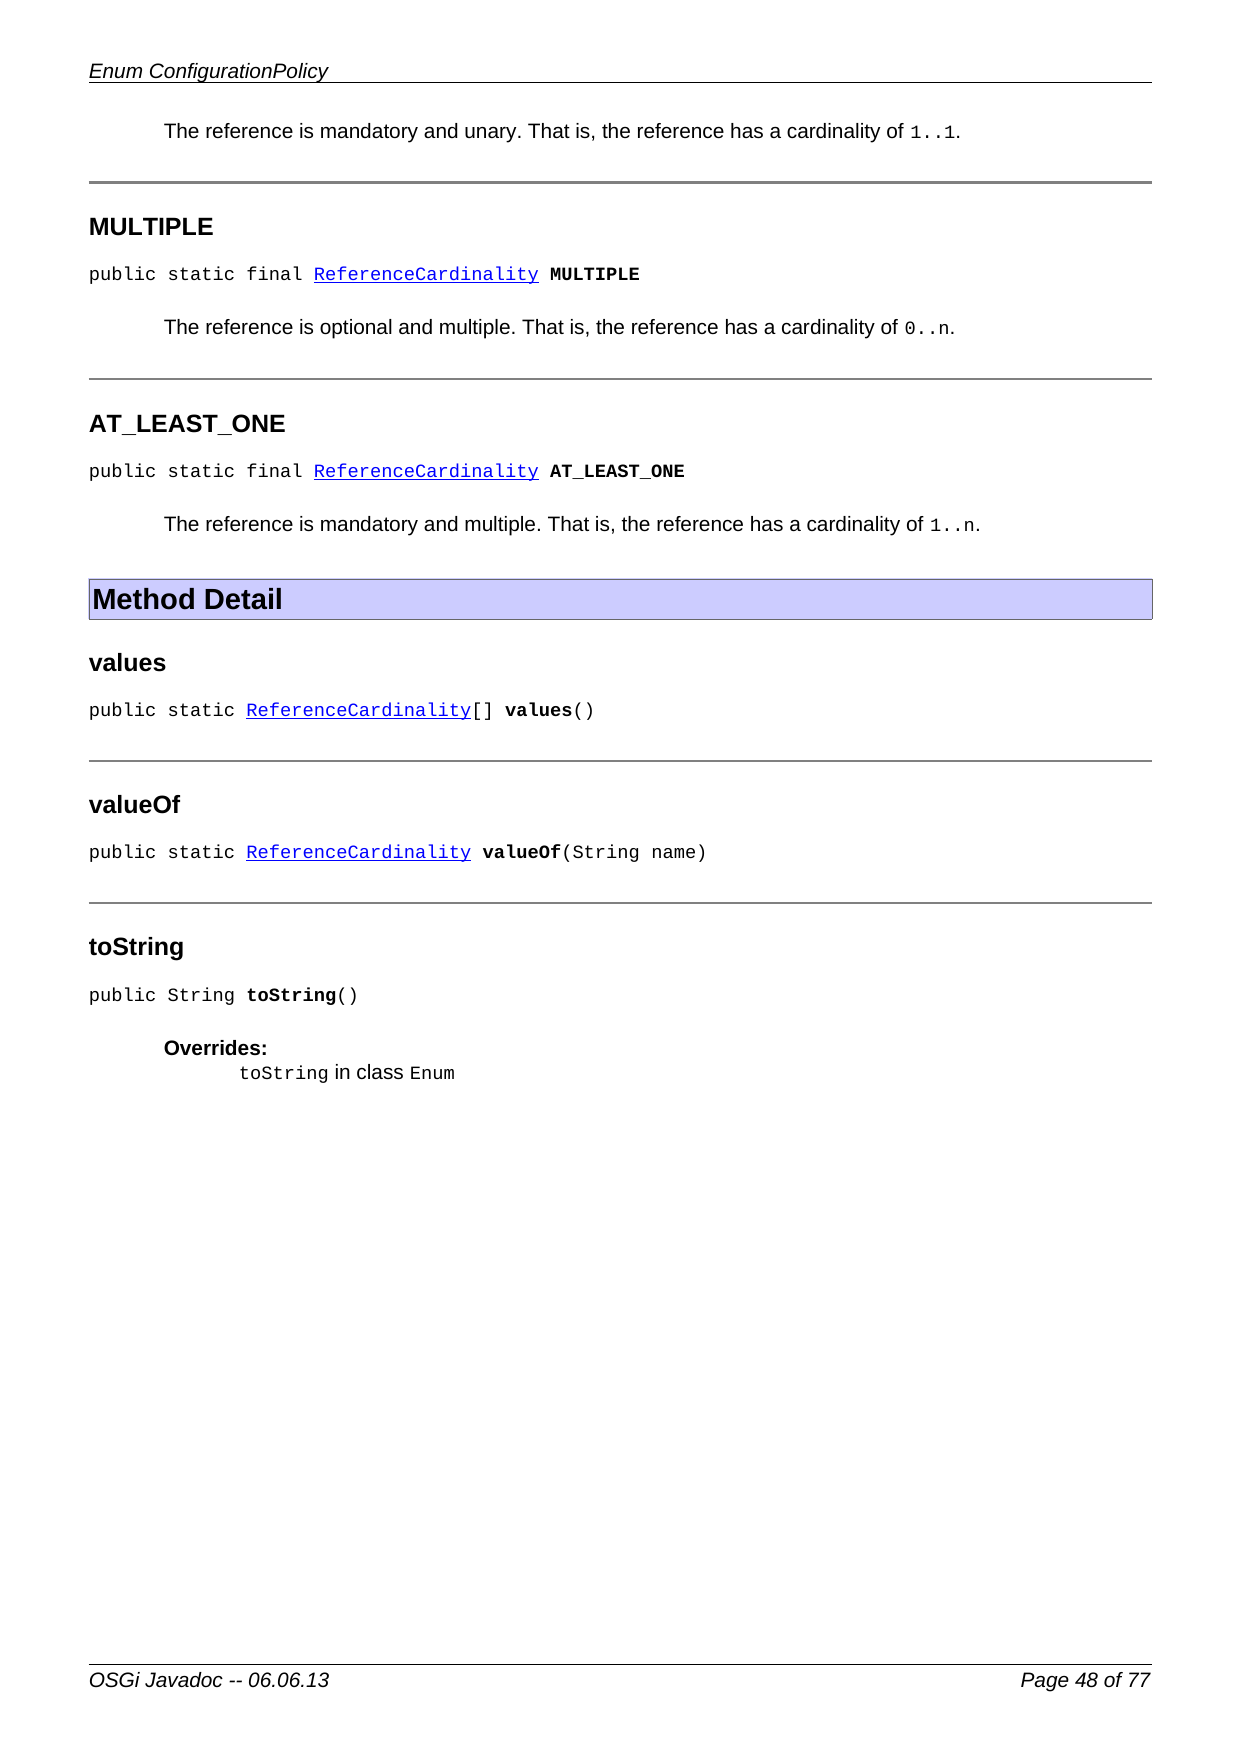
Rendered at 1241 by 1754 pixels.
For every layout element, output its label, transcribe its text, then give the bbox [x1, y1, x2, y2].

text public static ReferenceCardinality[] values() [88, 701, 1152, 722]
text The reference is optional and multiple. That is, the reference has a cardinality of 0..n. [163, 315, 1152, 340]
subtitle MULTIPLE [88, 212, 1152, 241]
text The reference is mandatory and multiple. That is, the reference has a cardinality of 1..n. [163, 512, 1152, 537]
subtitle AT_LEAST_ONE [88, 409, 1152, 437]
text The reference is mandatory and unary. That is, the reference has a cardinality of 1..1. [163, 118, 1152, 144]
text public static ReferenceCardinality valueOf(String name) [88, 843, 1152, 864]
text public static final ReferenceCardinality AT_LEAST_ONE [88, 462, 1152, 483]
subtitle valueOf [88, 790, 1152, 819]
subtitle values [88, 648, 1152, 676]
text toString in class Enum [238, 1060, 1152, 1085]
text public String toString() [88, 985, 1152, 1007]
subtitle toString [88, 932, 1152, 961]
text public static final ReferenceCardinality MULTIPLE [88, 265, 1152, 286]
subtitle Method Detail [90, 580, 1152, 619]
text Overrides: [163, 1036, 1152, 1060]
